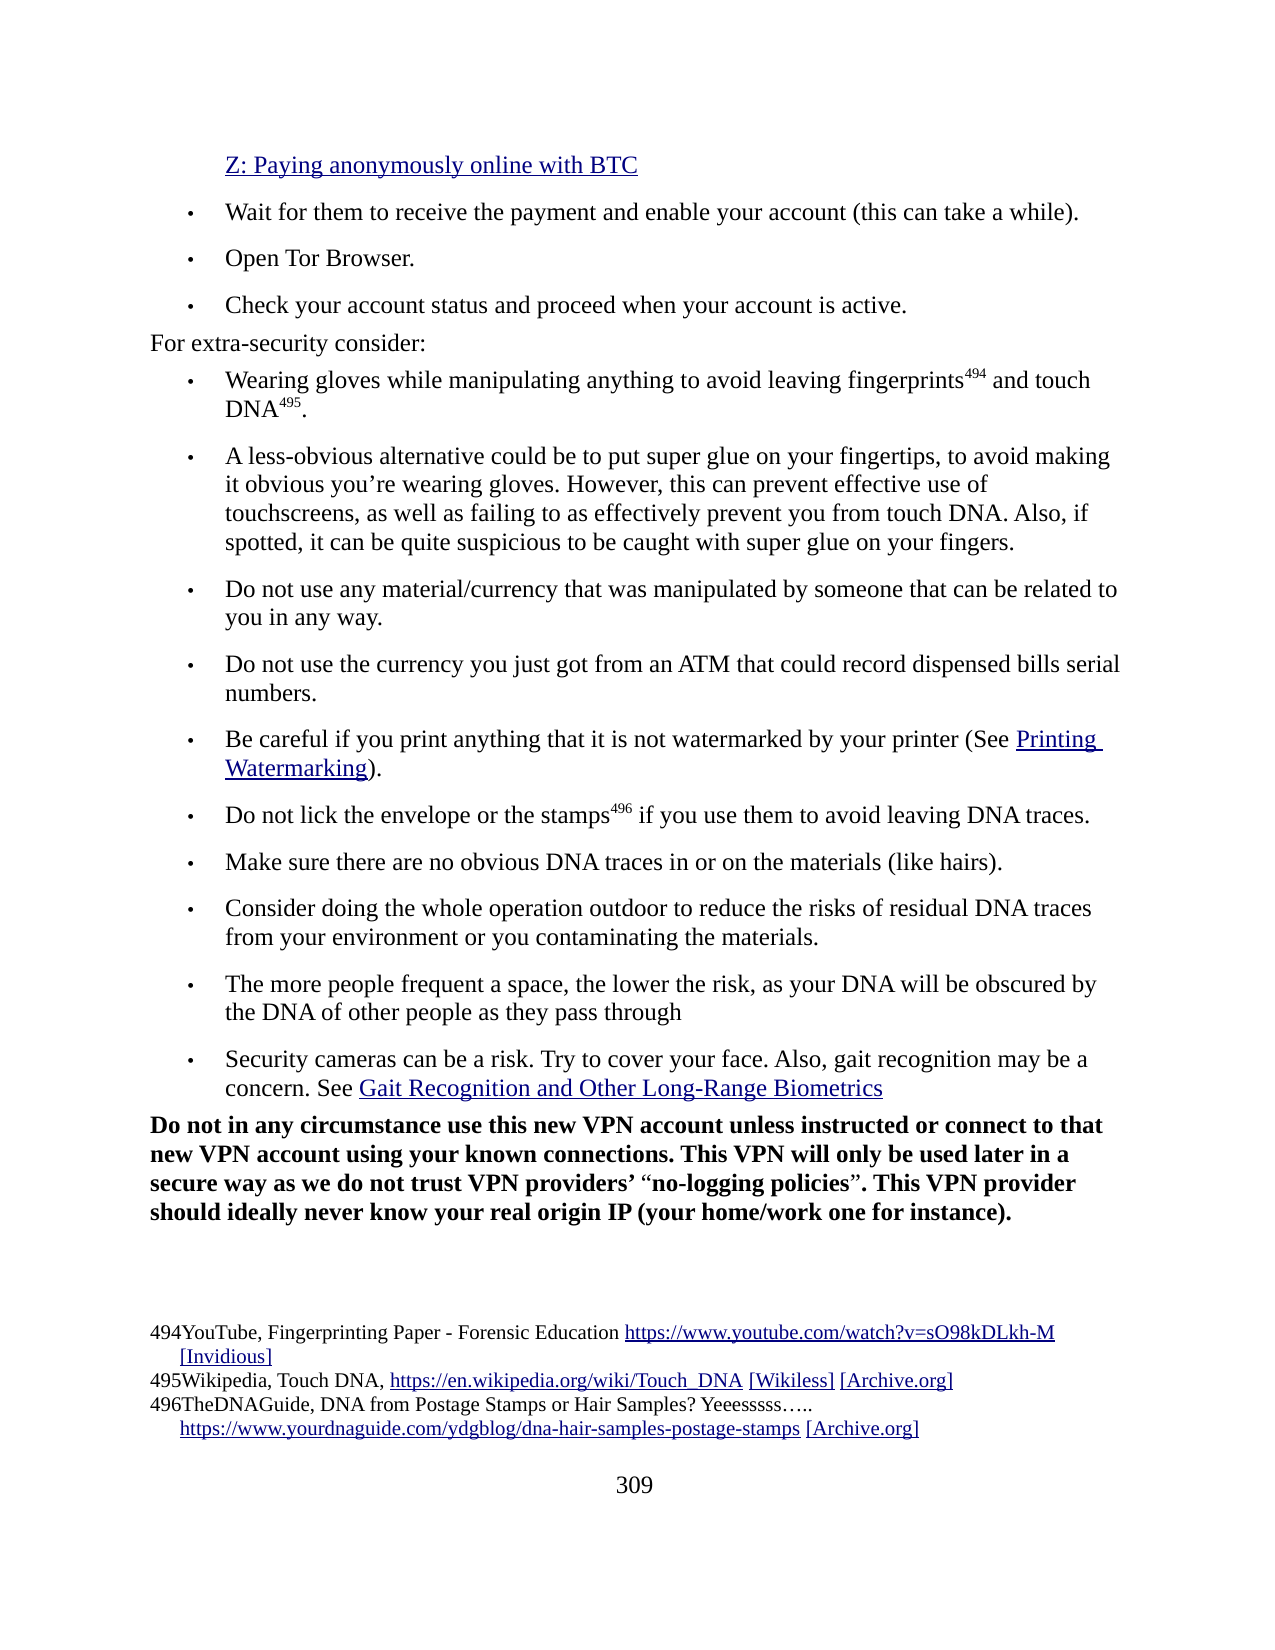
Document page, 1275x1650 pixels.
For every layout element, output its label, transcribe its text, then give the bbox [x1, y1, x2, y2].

list Security cameras can be a risk. Try to cover your face. Also, gait recognition may be a concern. See Gait Recognition and Other Long-Range Biometrics [187, 1044, 1125, 1102]
list The more people frequent a space, the lower the risk, as your DNA will be obscured by the DNA of other people as they pass through [187, 969, 1125, 1026]
list Wait for them to receive the payment and enable your account (this can take a while). [187, 197, 1125, 225]
list YouTube, Fingerprinting Paper - Forensic Education https://www.youtube.com/watch?v=sO98kDLkh-M [Invidious] [150, 1320, 1125, 1368]
text Do not in any circumstance use this new VPN account unless instructed or connect to that new VPN account using your known connections. This VPN will only be used later in a secure way as we do not trust VPN providers’ “no-logging policies”. This VPN provider should ideally never know your real origin IP (your home/work one for instance). [150, 1111, 1125, 1226]
list Do not use the currency you just got from an ATM that could record dispensed bills serial numbers. [187, 649, 1125, 707]
list TheDNAGuide, DNA from Postage Stamps or Hair Samples? Yeeesssss….. https://www.yourdnaguide.com/ydgblog/dna-hair-samples-postage-stamps [Archive.org] [150, 1392, 1125, 1440]
list Be careful if you print anything that it is not watermarked by your printer (See Printing Watermarking). [187, 724, 1125, 782]
list Wikipedia, Touch DNA, https://en.wikipedia.org/wiki/Touch_DNA [Wikiless] [Archive.org] [150, 1368, 1125, 1392]
list Do not lick the envelope or the stamps if you use them to avoid leaving DNA traces. [187, 800, 1125, 829]
list Consider doing the whole operation outdoor to reduce the risks of residual DNA traces from your environment or you contaminating the materials. [187, 893, 1125, 951]
list Open Tor Browser. [187, 243, 1125, 272]
text For extra-security consider: [150, 328, 1125, 356]
list Check your account status and proceed when your account is active. [187, 290, 1125, 319]
list Make sure there are no obvious DNA traces in or on the materials (like hairs). [187, 847, 1125, 875]
list Do not use any material/currency that was manipulated by someone that can be related to you in any way. [187, 574, 1125, 631]
list A less-obvious alternative could be to put super glue on your fingertips, to avoid making it obvious you’re wearing gloves. However, this can prevent effective use of touchscreens, as well as failing to as effectively prevent you from touch DNA. Also, if spotted, it can be quite suspicious to be caught with super glue on your fingers. [187, 441, 1125, 556]
list Z: Paying anonymously online with BTC [187, 150, 1125, 179]
list Wearing gloves while manipulating anything to avoid leaving fingerprints and touch DNA. [187, 365, 1125, 423]
